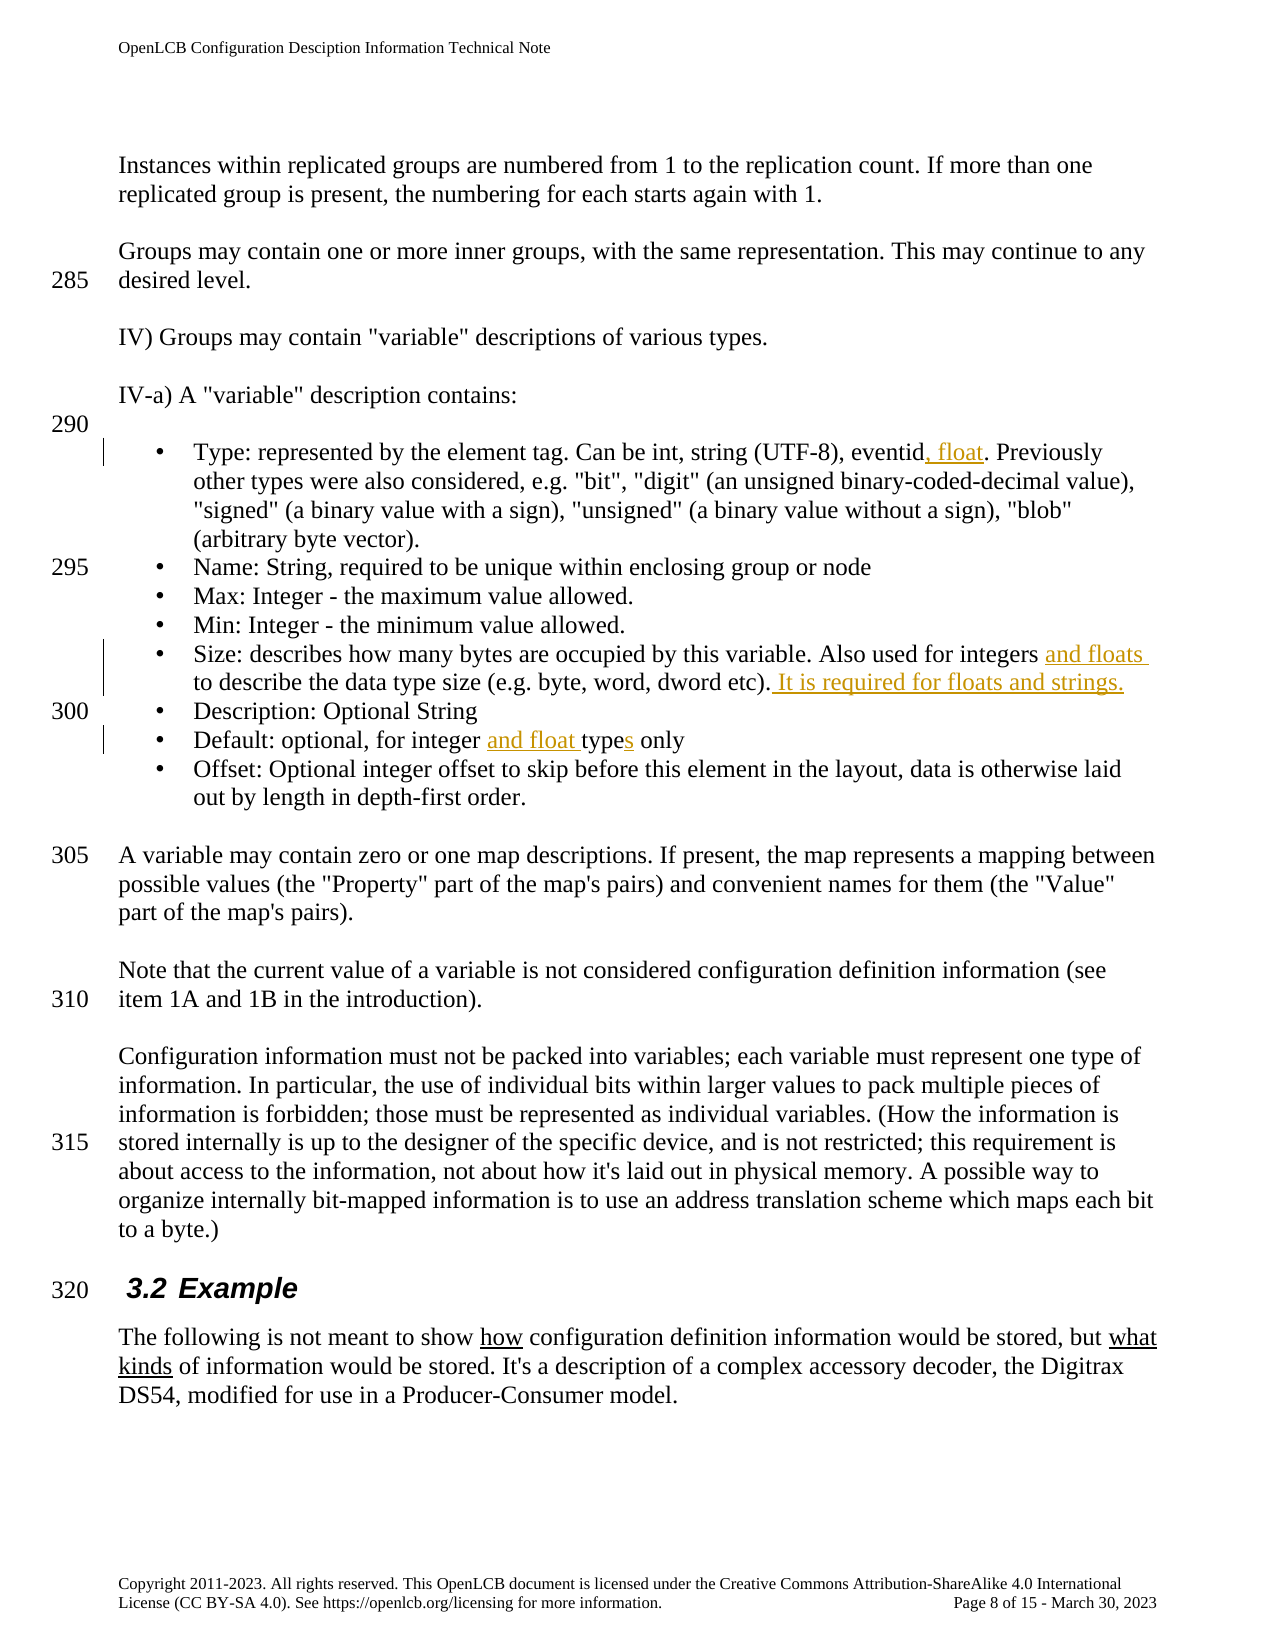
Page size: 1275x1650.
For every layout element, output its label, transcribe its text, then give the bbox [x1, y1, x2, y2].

text IV) Groups may contain "variable" descriptions of various types. [118, 322, 1157, 351]
text Groups may contain one or more inner groups, with the same representation. This may continue to any desired level. [118, 236, 1157, 294]
list Size: describes how many bytes are occupied by this variable. Also used for integers and floats to describe the data type size (e.g. byte, word, dword etc). It is required for floats and strings. [156, 639, 1157, 696]
subtitle Example [118, 1271, 1157, 1305]
list Default: optional, for integer and float types only [156, 725, 1157, 754]
text IV-a) A "variable" description contains: [118, 380, 1157, 409]
text A variable may contain zero or one map descriptions. If present, the map represents a mapping between possible values (the "Property" part of the map's pairs) and convenient names for them (the "Value" part of the map's pairs). [118, 840, 1157, 926]
text Note that the current value of a variable is not considered configuration definition information (see item 1A and 1B in the introduction). [118, 955, 1157, 1012]
list Description: Optional String [156, 696, 1157, 725]
list Offset: Optional integer offset to skip before this element in the layout, data is otherwise laid out by length in depth-first order. [156, 754, 1157, 811]
list Max: Integer - the maximum value allowed. [156, 581, 1157, 610]
list Min: Integer - the minimum value allowed. [156, 610, 1157, 639]
text The following is not meant to show how configuration definition information would be stored, but what kinds of information would be stored. It's a description of a complex accessory decoder, the Digitrax DS54, modified for use in a Producer-Consumer model. [118, 1322, 1157, 1409]
text Instances within replicated groups are numbered from 1 to the replication count. If more than one replicated group is present, the numbering for each starts again with 1. [118, 150, 1157, 207]
text Configuration information must not be packed into variables; each variable must represent one type of information. In particular, the use of individual bits within larger values to pack multiple pieces of information is forbidden; those must be represented as individual variables. (How the information is stored internally is up to the designer of the specific device, and is not restricted; this requirement is about access to the information, not about how it's laid out in physical memory. A possible way to organize internally bit-mapped information is to use an address translation scheme which maps each bit to a byte.) [118, 1041, 1157, 1242]
list Type: represented by the element tag. Can be int, string (UTF-8), eventid, float. Previously other types were also considered, e.g. "bit", "digit" (an unsigned binary-coded-decimal value), "signed" (a binary value with a sign), "unsigned" (a binary value without a sign), "blob" (arbitrary byte vector). [156, 437, 1157, 552]
list Name: String, required to be unique within enclosing group or node [156, 552, 1157, 581]
